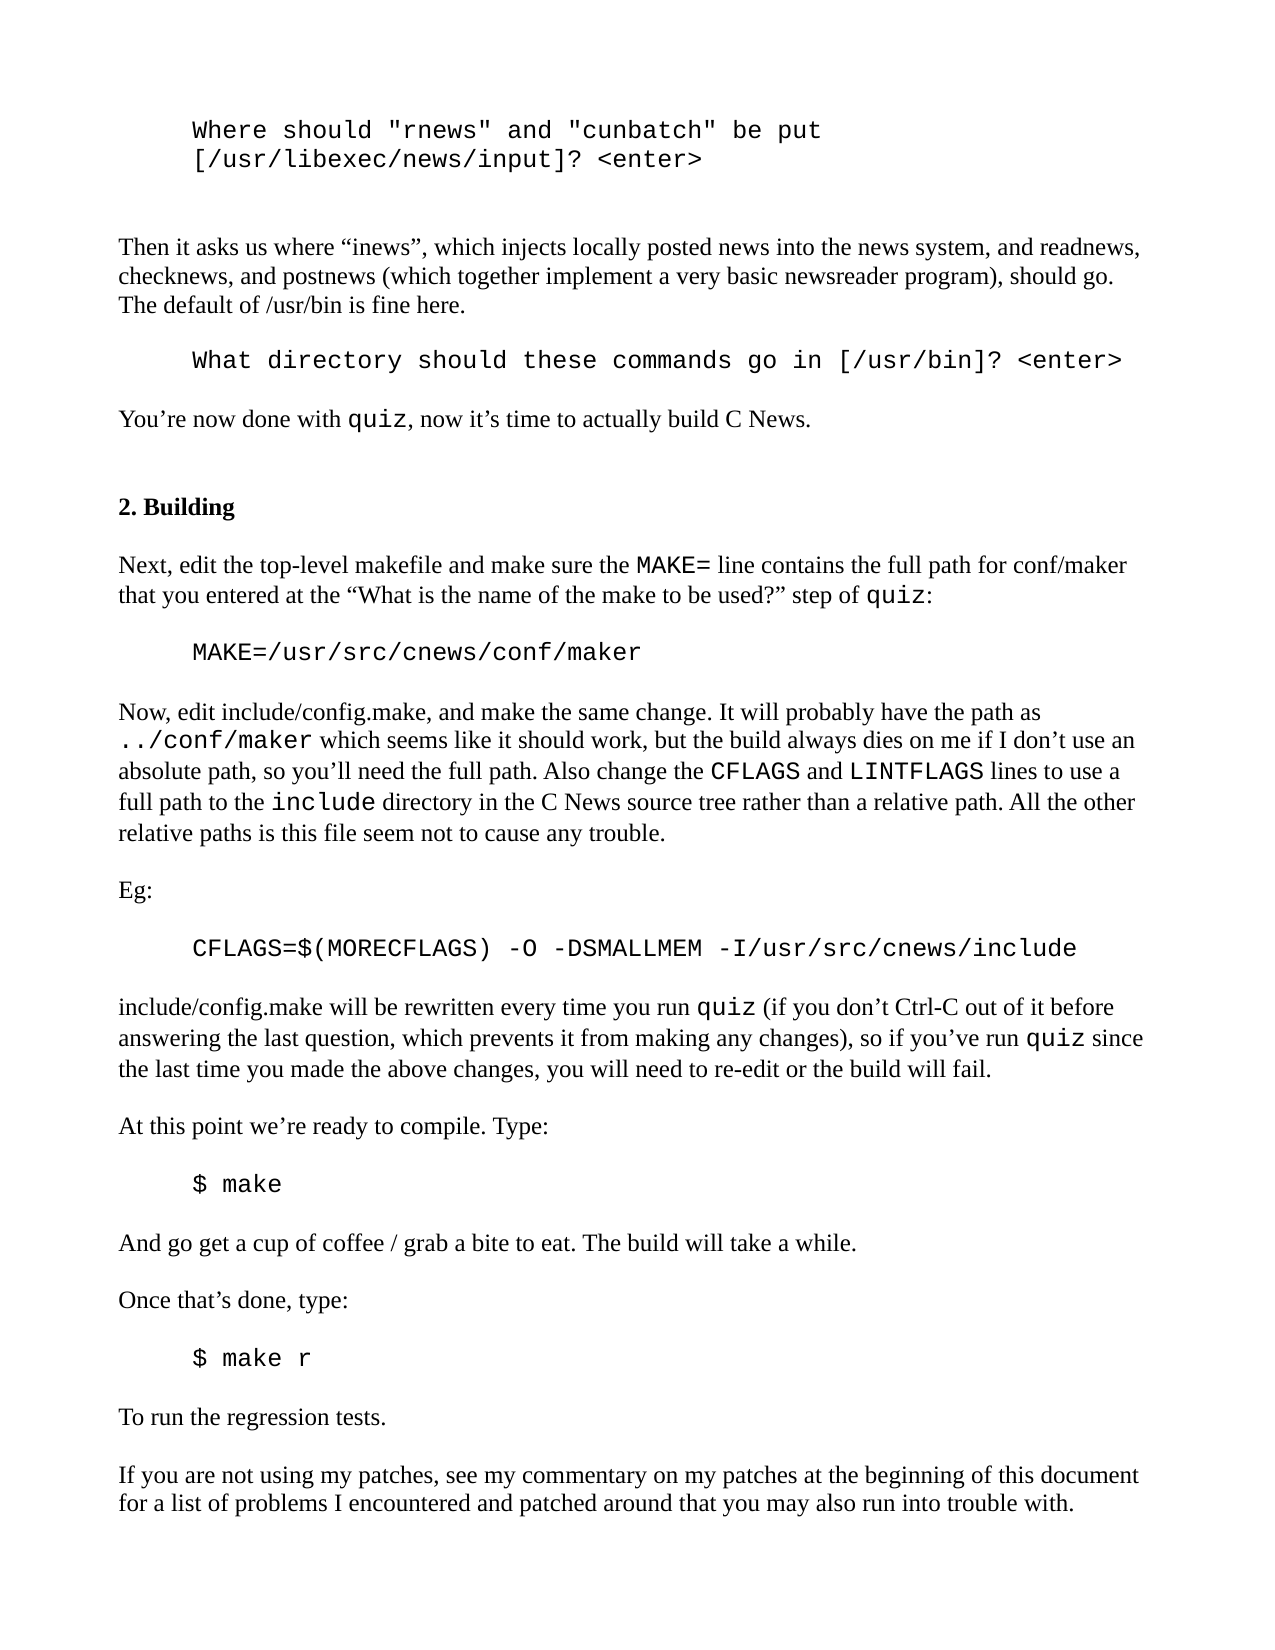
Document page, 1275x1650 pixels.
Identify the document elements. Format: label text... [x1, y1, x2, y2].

text Where should "rnews" and "cunbatch" be put [/usr/libexec/news/input]? <enter> [192, 118, 1157, 175]
text And go get a cup of coffee / grab a bite to eat. The build will take a while. [118, 1228, 1157, 1257]
text Now, edit include/config.make, and make the same change. It will probably have the path as ../conf/maker which seems like it should work, but the build always dies on me if I don’t use an absolute path, so you’ll need the full path. Also change the CFLAGS and LINTFLAGS lines to use a full path to the include directory in the C News source tree rather than a relative path. All the other relative paths is this file seem not to cause any trouble. [118, 697, 1157, 847]
text Eg: [118, 876, 1157, 904]
text $ make r [118, 1343, 1157, 1374]
text 2. Building [118, 492, 1157, 521]
text Once that’s done, type: [118, 1286, 1157, 1343]
text include/config.make will be rewritten every time you run quiz (if you don’t Ctrl-C out of it before answering the last question, which prevents it from making any changes), so if you’ve run quiz since the last time you made the above changes, you will need to re-edit or the build will fail. [118, 992, 1157, 1083]
text At this point we’re ready to compile. Type: $ make [118, 1111, 1157, 1200]
text You’re now done with quiz, now it’s time to actually build C News. [118, 404, 1157, 435]
text CFLAGS=$(MORECFLAGS) -O -DSMALLMEM -I/usr/src/cnews/include [118, 933, 1157, 964]
text Then it asks us where “inews”, which injects locally posted news into the news system, and readnews, checknews, and postnews (which together implement a very basic newsreader program), should go. The default of /usr/bin is fine here. [118, 232, 1157, 318]
text To run the regression tests. [118, 1402, 1157, 1431]
text MAKE=/usr/src/cnews/conf/maker [118, 640, 1157, 668]
text Next, edit the top-level makefile and make sure the MAKE= line contains the full path for conf/maker that you entered at the “What is the name of the make to be used?” step of quiz: [118, 550, 1157, 611]
text What directory should these commands go in [/usr/bin]? <enter> [192, 347, 1157, 376]
text If you are not using my patches, see my commentary on my patches at the beginning of this document for a list of problems I encountered and patched around that you may also run into trouble with. [118, 1460, 1157, 1517]
